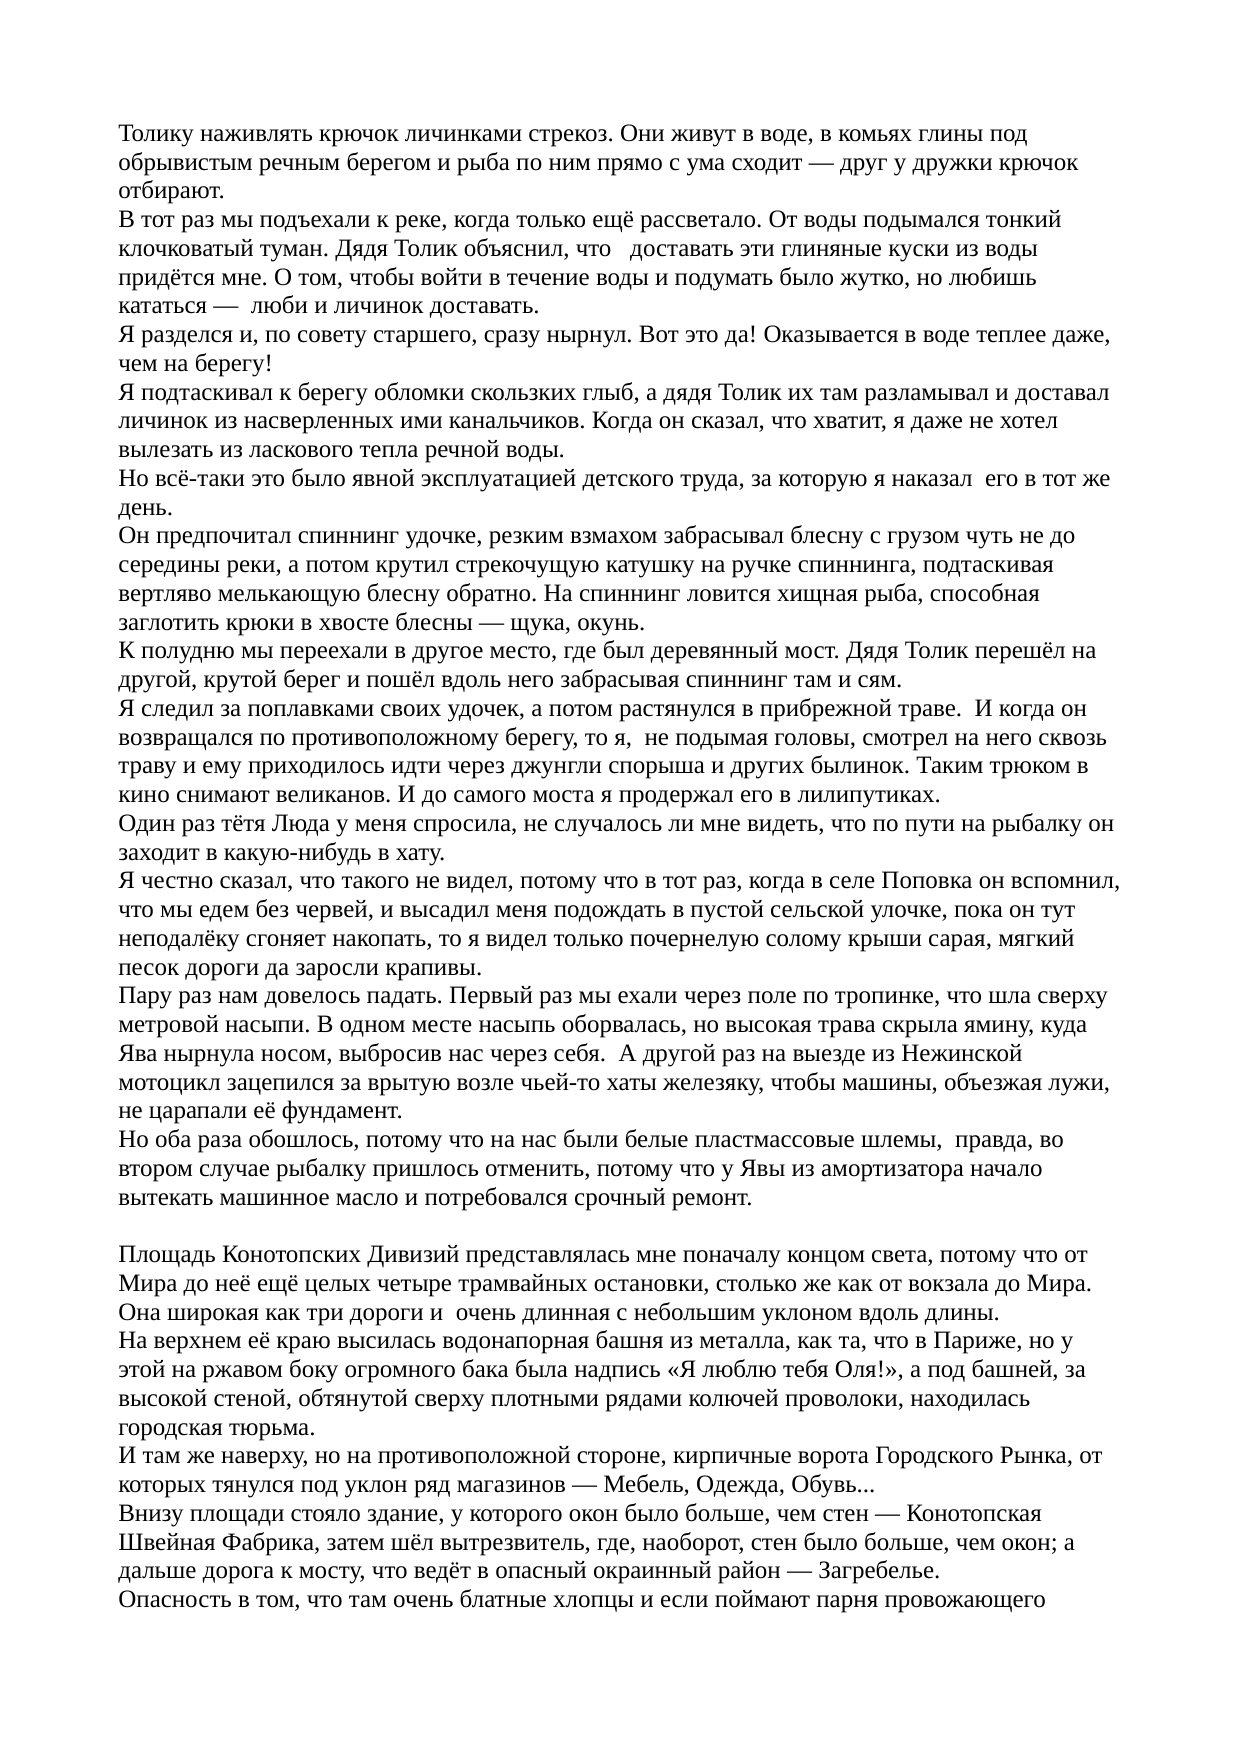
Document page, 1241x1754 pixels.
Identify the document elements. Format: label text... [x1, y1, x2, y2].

text Она широкая как три дороги и очень длинная с небольшим уклоном вдоль длины. [118, 1297, 1122, 1326]
text Внизу площади стояло здание, у которого окон было больше, чем стен — Конотопская Швейная Фабрика, затем шёл вытрезвитель, где, наоборот, стен было больше, чем окон; а дальше дорога к мосту, что ведёт в опасный окраинный район — Загребелье. [118, 1498, 1122, 1584]
text Я разделся и, по совету старшего, сразу нырнул. Вот это да! Оказывается в воде теплее даже, чем на берегу! [118, 319, 1122, 377]
text К полудню мы переехали в другое место, где был деревянный мост. Дядя Толик перешёл на другой, крутой берег и пошёл вдоль него забрасывая спиннинг там и сям. [118, 636, 1122, 693]
text Площадь Конотопских Дивизий представлялась мне поначалу концом света, потому что от Мира до неё ещё целых четыре трамвайных остановки, столько же как от вокзала до Мира. [118, 1239, 1122, 1297]
text Но оба раза обошлось, потому что на нас были белые пластмассовые шлемы, правда, во втором случае рыбалку пришлось отменить, потому что у Явы из амортизатора начало вытекать машинное масло и потребовался срочный ремонт. [118, 1124, 1122, 1211]
text На верхнем её краю высилась водонапорная башня из металла, как та, что в Париже, но у этой на ржавом боку огромного бака была надпись «Я люблю тебя Оля!», а под башней, за высокой стеной, обтянутой сверху плотными рядами колючей проволоки, находилась городская тюрьма. [118, 1326, 1122, 1441]
text И там же наверху, но на противоположной стороне, кирпичные ворота Городского Рынка, от которых тянулся под уклон ряд магазинов — Мебель, Одежда, Обувь... [118, 1441, 1122, 1498]
text Один раз тётя Люда у меня спросила, не случалось ли мне видеть, что по пути на рыбалку он заходит в какую-нибудь в хату. [118, 808, 1122, 866]
text Толику наживлять крючок личинками стрекоз. Они живут в воде, в комьях глины под обрывистым речным берегом и рыба по ним прямо с ума сходит — друг у дружки крючок отбирают. [118, 118, 1122, 204]
text Опасность в том, что там очень блатные хлопцы и если поймают парня провожающего [118, 1584, 1122, 1613]
text Он предпочитал спиннинг удочке, резким взмахом забрасывал блесну с грузом чуть не до середины реки, а потом крутил стрекочущую катушку на ручке спиннинга, подтаскивая вертляво мелькающую блесну обратно. На спиннинг ловится хищная рыба, способная заглотить крюки в хвосте блесны — щука, окунь. [118, 521, 1122, 636]
text Я подтаскивал к берегу обломки скользких глыб, а дядя Толик их там разламывал и доставал личинок из насверленных ими канальчиков. Когда он сказал, что хватит, я даже не хотел вылезать из ласкового тепла речной воды. [118, 377, 1122, 463]
text В тот раз мы подъехали к реке, когда только ещё рассветало. От воды подымался тонкий клочковатый туман. Дядя Толик объяснил, что доставать эти глиняные куски из воды придётся мне. О том, чтобы войти в течение воды и подумать было жутко, но любишь кататься — люби и личинок доставать. [118, 204, 1122, 319]
text Я следил за поплавками своих удочек, а потом растянулся в прибрежной траве. И когда он возвращался по противоположному берегу, то я, не подымая головы, смотрел на него сквозь траву и ему приходилось идти через джунгли спорыша и других былинок. Таким трюком в кино снимают великанов. И до самого моста я продержал его в лилипутиках. [118, 693, 1122, 808]
text Но всё-таки это было явной эксплуатацией детского труда, за которую я наказал его в тот же день. [118, 463, 1122, 521]
text Я честно сказал, что такого не видел, потому что в тот раз, когда в селе Поповка он вспомнил, что мы едем без червей, и высадил меня подождать в пустой сельской улочке, пока он тут неподалёку сгоняет накопать, то я видел только почернелую солому крыши сарая, мягкий песок дороги да заросли крапивы. [118, 866, 1122, 981]
text Пару раз нам довелось падать. Первый раз мы ехали через поле по тропинке, что шла сверху метровой насыпи. В одном месте насыпь оборвалась, но высокая трава скрыла ямину, куда Ява нырнула носом, выбросив нас через себя. А другой раз на выезде из Нежинской мотоцикл зацепился за врытую возле чьей-то хаты железяку, чтобы машины, объезжая лужи, не царапали её фундамент. [118, 981, 1122, 1124]
